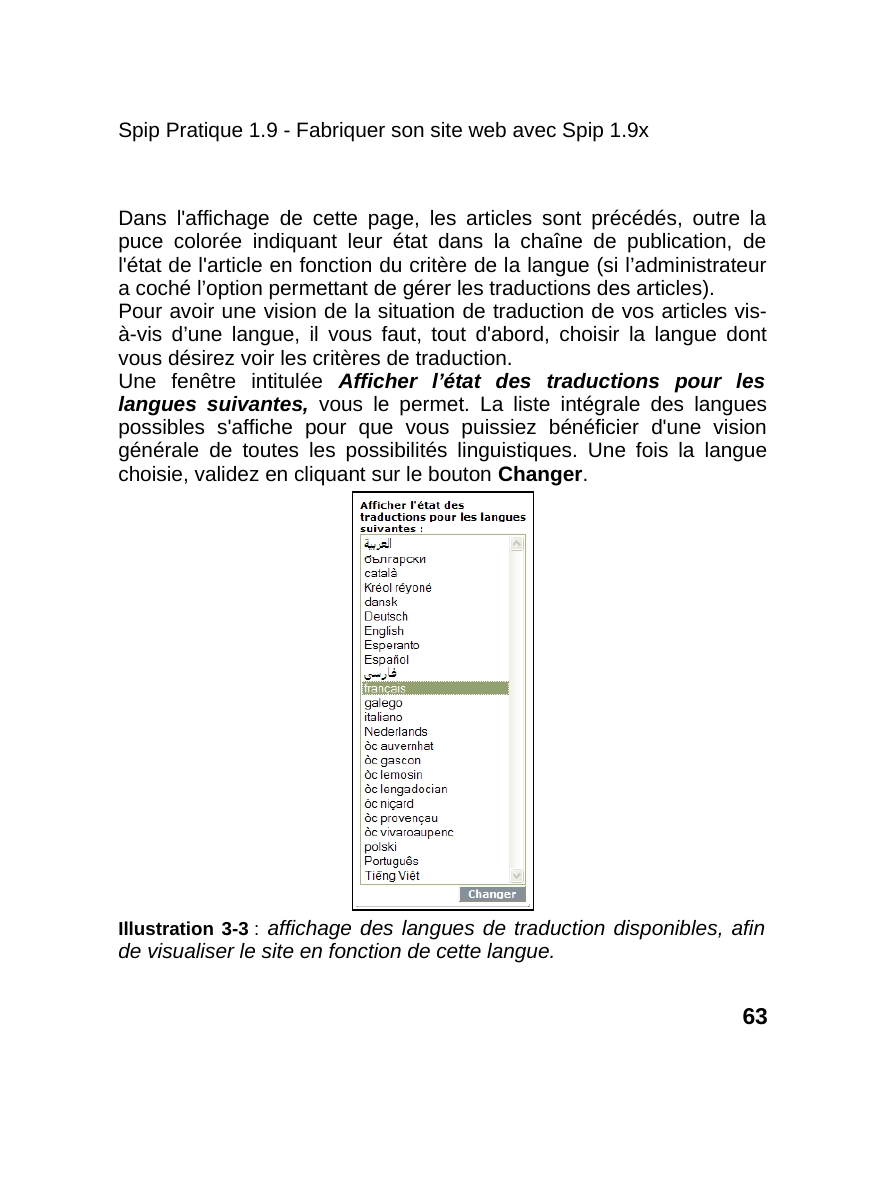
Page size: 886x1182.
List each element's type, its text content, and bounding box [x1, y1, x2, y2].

text Une fenêtre intitulée Afficher l’état des traductions pour les langues suivantes, vous le permet. La liste intégrale des langues possibles s'affiche pour que vous puissiez bénéficier d'une vision générale de toutes les possibilités linguistiques. Une fois la langue choisie, validez en cliquant sur le bouton Changer. [118, 369, 768, 485]
text Dans l'affichage de cette page, les articles sont précédés, outre la puce colorée indiquant leur état dans la chaîne de publication, de l'état de l'article en fonction du critère de la langue (si l’administrateur a coché l’option permettant de gérer les traductions des articles). [118, 207, 768, 299]
text Illustration 3-3 : affichage des langues de traduction disponibles, afin de visualiser le site en fonction de cette langue. [118, 491, 768, 963]
picture [356, 495, 530, 907]
text Pour avoir une vision de la situation de traduction de vos articles vis-à-vis d’une langue, il vous faut, tout d'abord, choisir la langue dont vous désirez voir les critères de traduction. [118, 299, 768, 369]
